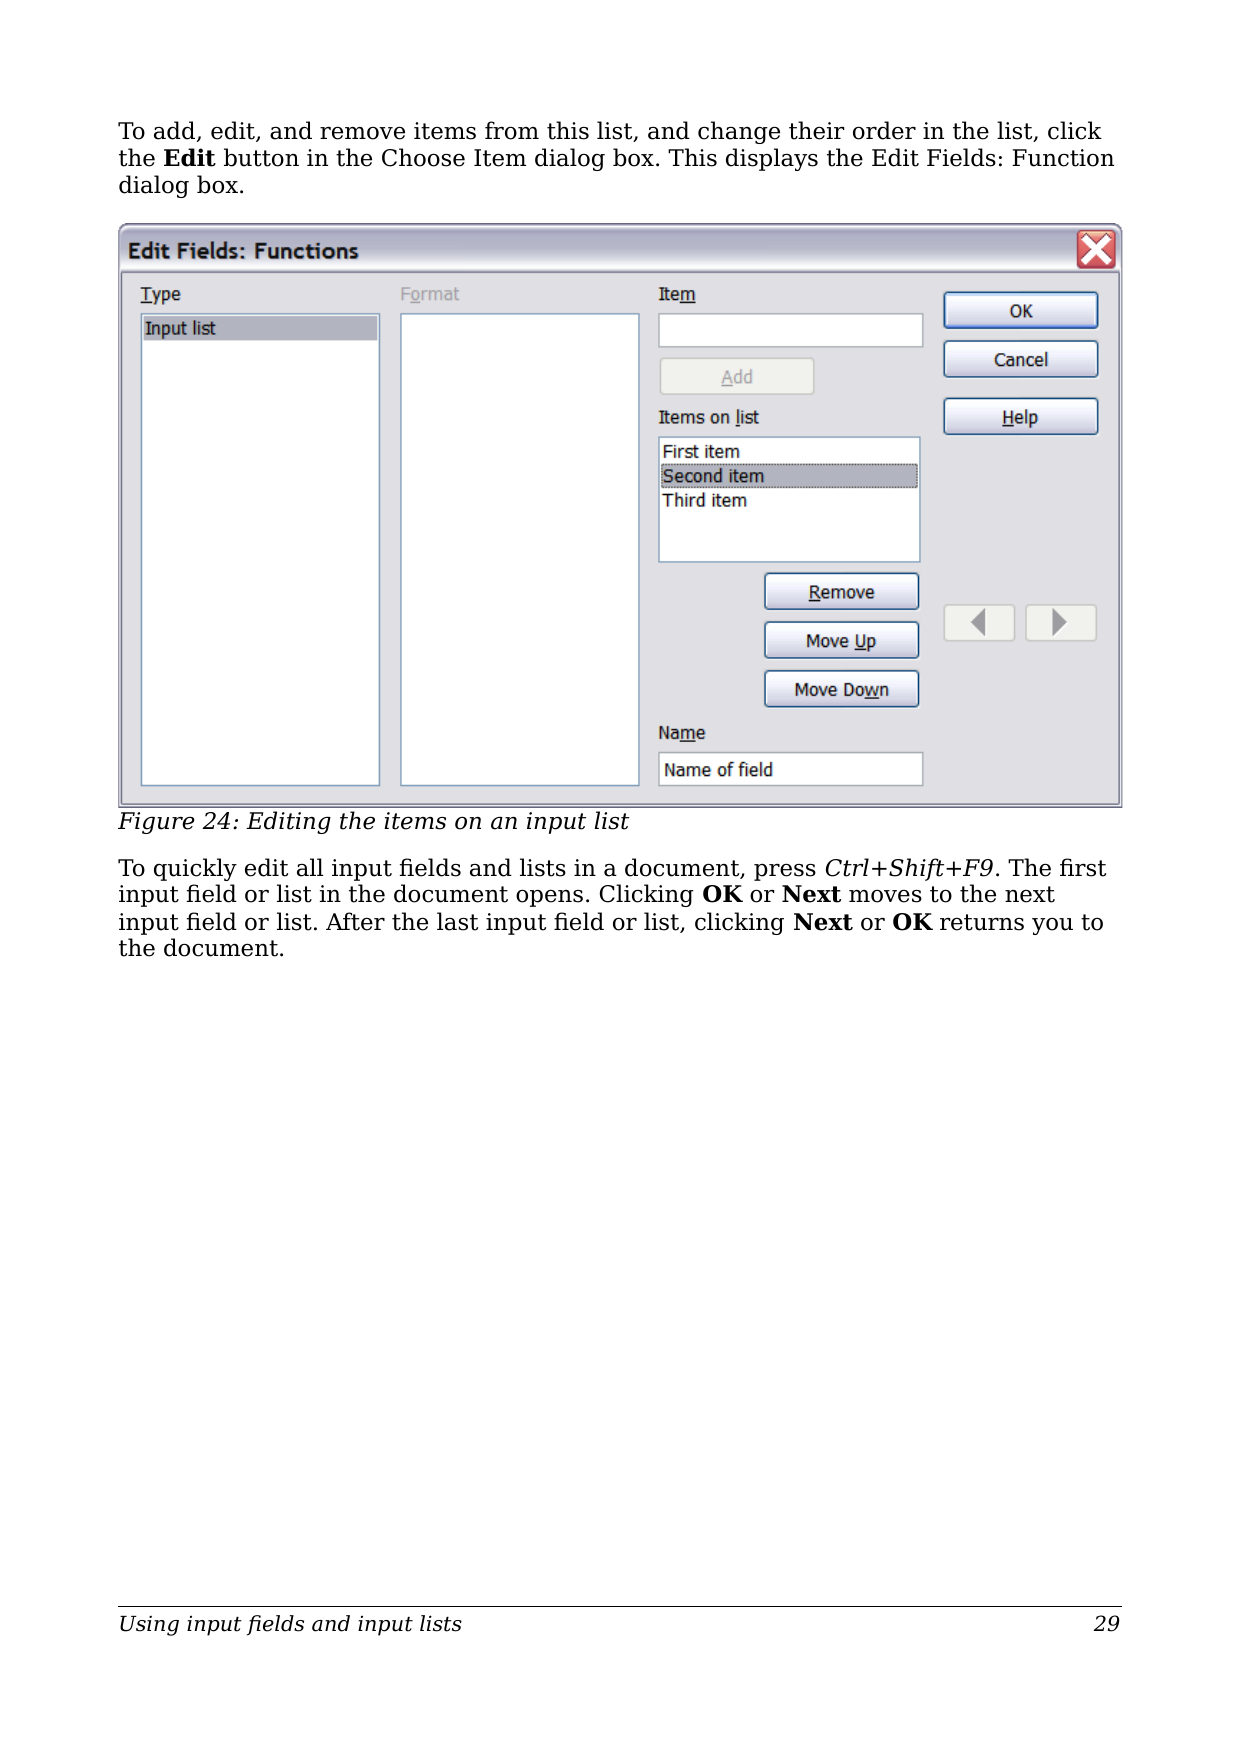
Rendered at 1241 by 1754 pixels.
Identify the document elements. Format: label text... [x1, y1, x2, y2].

text Figure 24: Editing the items on an input list [118, 808, 1122, 834]
text To add, edit, and remove items from this list, and change their order in the list, click the Edit button in the Choose Item dialog box. This displays the Edit Fields: Function dialog box. [118, 118, 1122, 198]
text To quickly edit all input fields and lists in a document, press Ctrl+Shift+F9. The first input field or list in the document opens. Clicking OK or Next moves to the next input field or list. After the last input field or list, clicking Next or OK returns you to the document. [118, 855, 1122, 962]
picture [118, 223, 1123, 808]
